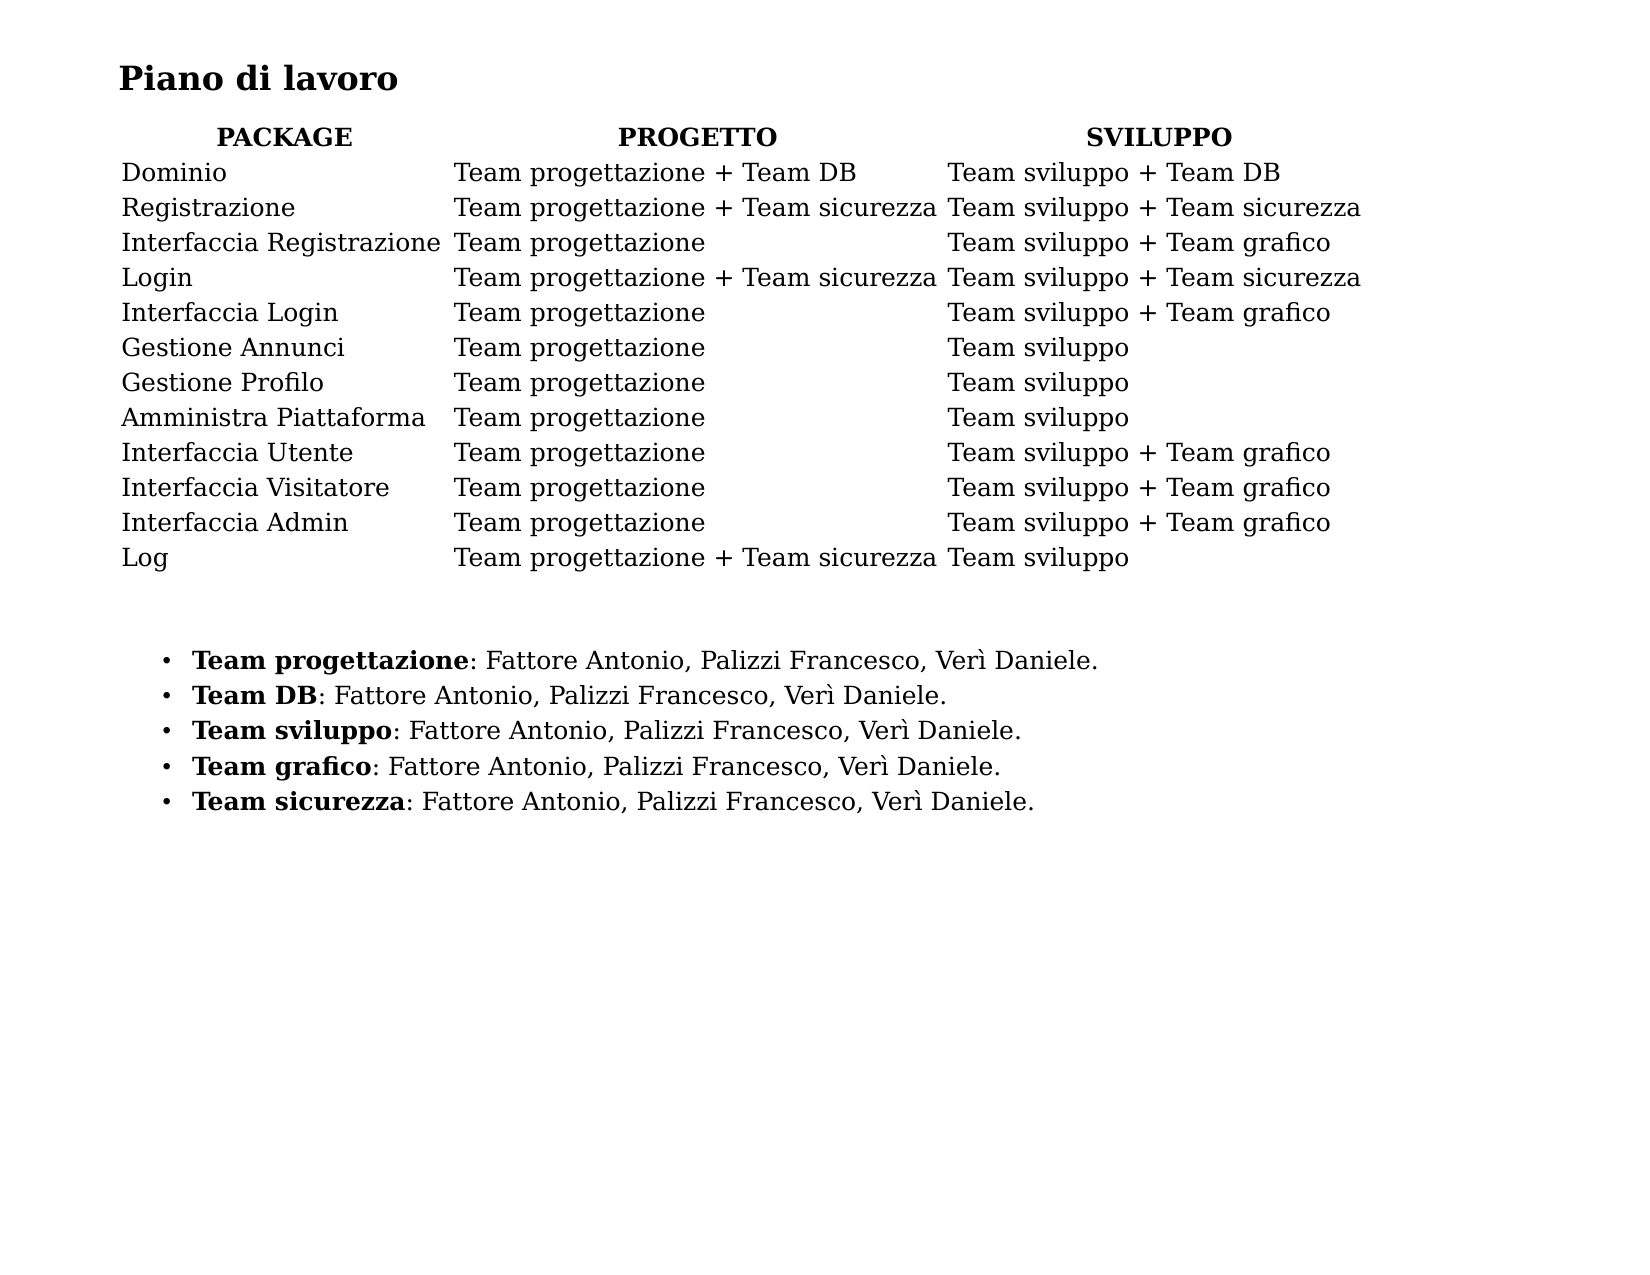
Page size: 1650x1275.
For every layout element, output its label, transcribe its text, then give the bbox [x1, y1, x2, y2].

table_cell Team progettazione + Team sicurezza [451, 261, 944, 296]
list Team progettazione: Fattore Antonio, Palizzi Francesco, Verì Daniele. [162, 646, 1532, 675]
table_cell Amministra Piattaforma [118, 401, 451, 436]
table_header SVILUPPO [944, 120, 1373, 156]
list Team grafico: Fattore Antonio, Palizzi Francesco, Verì Daniele. [162, 752, 1532, 781]
table_cell Interfaccia Admin [118, 506, 451, 541]
table_cell Interfaccia Registrazione [118, 226, 451, 261]
table_cell Gestione Profilo [118, 366, 451, 401]
table_cell Dominio [118, 156, 451, 191]
table_cell Team sviluppo + Team grafico [944, 471, 1373, 506]
table_cell Team progettazione [451, 331, 944, 366]
table_cell Team sviluppo + Team grafico [944, 506, 1373, 541]
table_cell Team progettazione + Team DB [451, 156, 944, 191]
table_cell Interfaccia Utente [118, 436, 451, 471]
table_cell Team progettazione + Team sicurezza [451, 191, 944, 226]
table_cell Team progettazione [451, 366, 944, 401]
list Team DB: Fattore Antonio, Palizzi Francesco, Verì Daniele. [162, 681, 1532, 711]
table_cell Log [118, 541, 451, 576]
table_cell Interfaccia Login [118, 296, 451, 331]
table_cell Team sviluppo [944, 366, 1373, 401]
table_cell Team progettazione [451, 471, 944, 506]
table_cell Team sviluppo + Team grafico [944, 296, 1373, 331]
table_header PACKAGE [118, 120, 451, 156]
text Piano di lavoro [118, 59, 1569, 98]
table_cell Team sviluppo + Team grafico [944, 436, 1373, 471]
table_cell Team progettazione [451, 226, 944, 261]
table_cell Team progettazione + Team sicurezza [451, 541, 944, 576]
table_cell Team progettazione [451, 506, 944, 541]
table_cell Team sviluppo [944, 541, 1373, 576]
table_cell Team sviluppo + Team DB [944, 156, 1373, 191]
table_cell Interfaccia Visitatore [118, 471, 451, 506]
table_cell Login [118, 261, 451, 296]
table_cell Team progettazione [451, 296, 944, 331]
table_cell Team progettazione [451, 436, 944, 471]
list Team sviluppo: Fattore Antonio, Palizzi Francesco, Verì Daniele. [162, 716, 1532, 746]
table_cell Registrazione [118, 191, 451, 226]
table_cell Team sviluppo + Team sicurezza [944, 261, 1373, 296]
table_cell Team sviluppo [944, 401, 1373, 436]
table_cell Team sviluppo [944, 331, 1373, 366]
list Team sicurezza: Fattore Antonio, Palizzi Francesco, Verì Daniele. [162, 787, 1532, 816]
table_cell Team sviluppo + Team grafico [944, 226, 1373, 261]
table_cell Team progettazione [451, 401, 944, 436]
table_cell Gestione Annunci [118, 331, 451, 366]
table_header PROGETTO [451, 120, 944, 156]
table_cell Team sviluppo + Team sicurezza [944, 191, 1373, 226]
